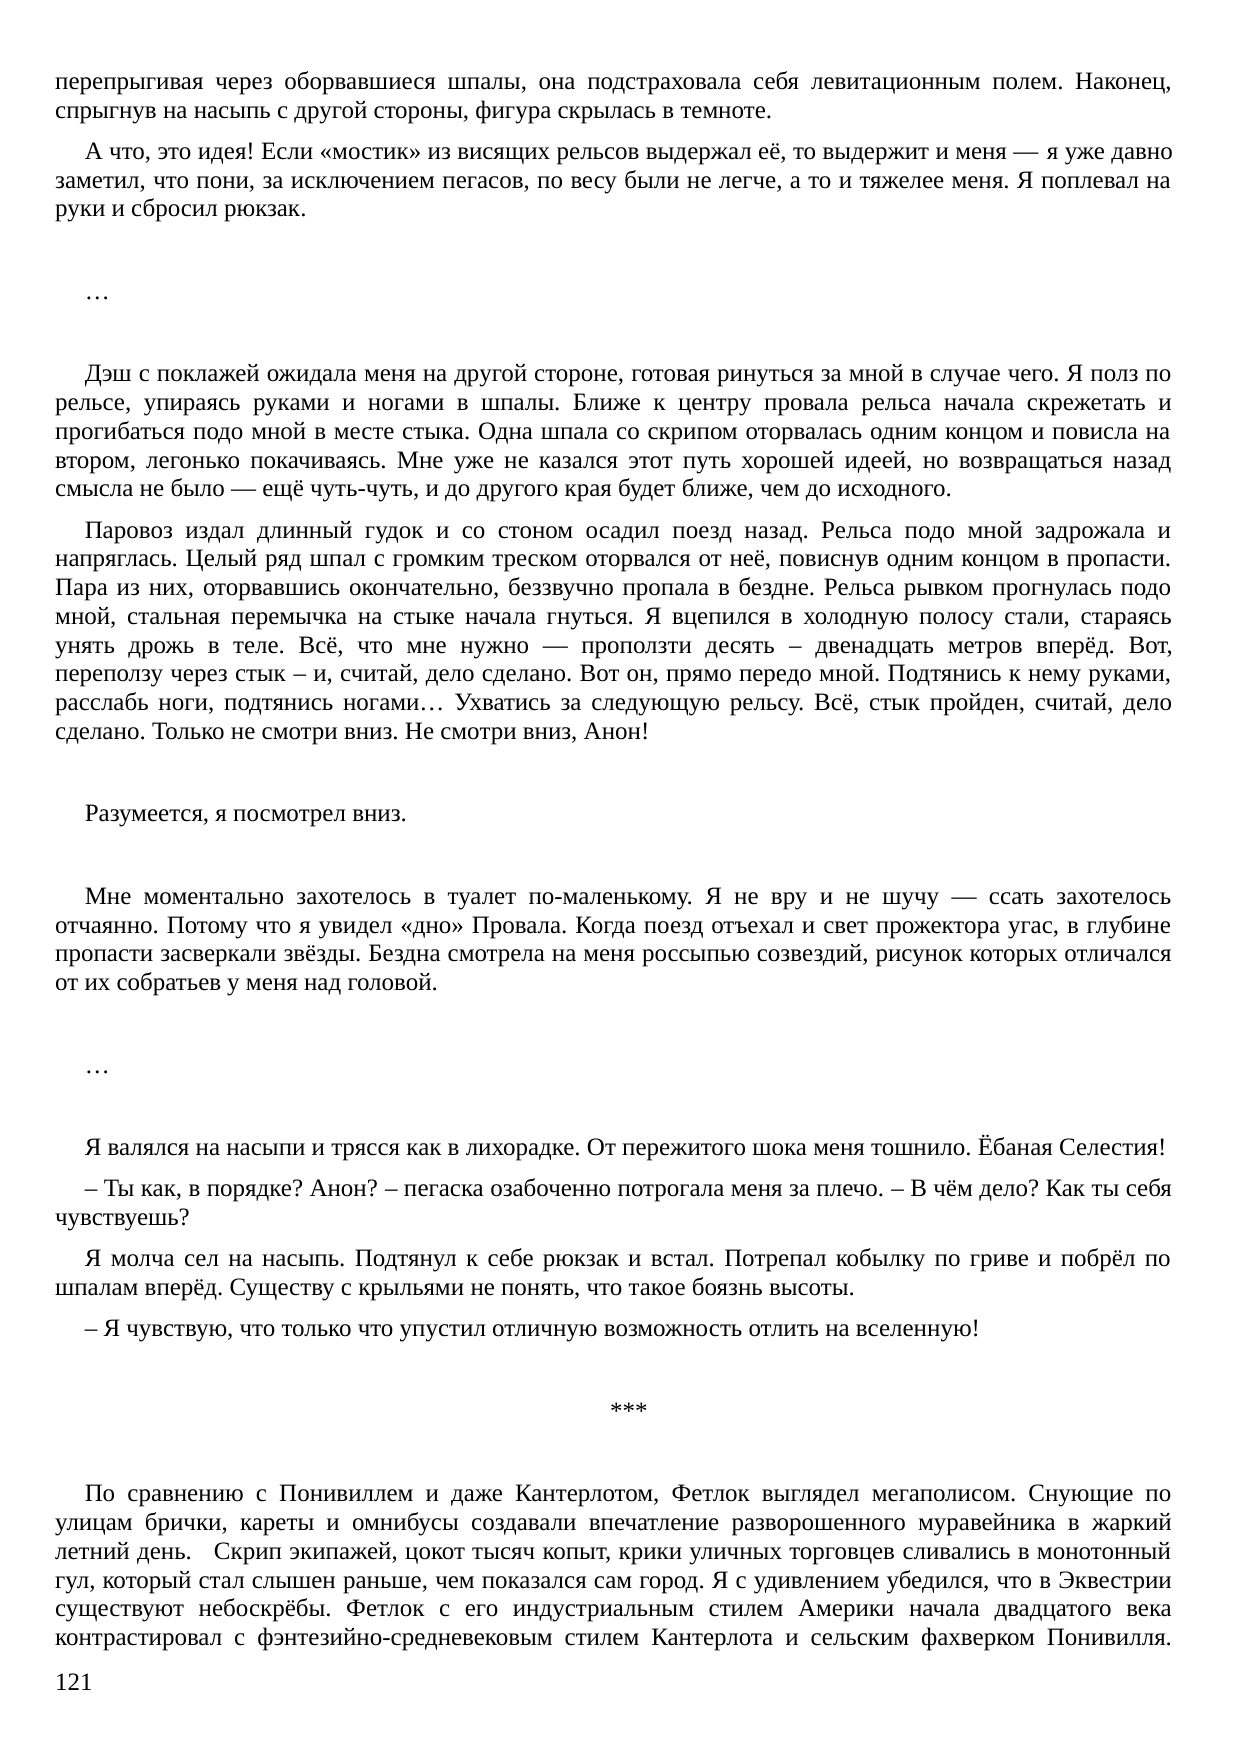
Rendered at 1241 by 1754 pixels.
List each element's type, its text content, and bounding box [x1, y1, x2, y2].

text … [55, 1050, 1173, 1078]
text Я валялся на насыпи и трясся как в лихорадке. От пережитого шока меня тошнило. Ёбаная Селестия! [55, 1132, 1173, 1161]
text … [55, 276, 1173, 305]
text Паровоз издал длинный гудок и со стоном осадил поезд назад. Рельса подо мной задрожала и напряглась. Целый ряд шпал с громким треском оторвался от неё, повиснув одним концом в пропасти. Пара из них, оторвавшись окончательно, беззвучно пропала в бездне. Рельса рывком прогнулась подо мной, стальная перемычка на стыке начала гнуться. Я вцепился в холодную полосу стали, стараясь унять дрожь в теле. Всё, что мне нужно — проползти десять – двенадцать метров вперёд. Вот, переползу через стык – и, считай, дело сделано. Вот он, прямо передо мной. Подтянись к нему руками, расслабь ноги, подтянись ногами… Ухватись за следующую рельсу. Всё, стык пройден, считай, дело сделано. Только не смотри вниз. Не смотри вниз, Анон! [55, 515, 1173, 745]
text По сравнению с Понивиллем и даже Кантерлотом, Фетлок выглядел мегаполисом. Снующие по улицам брички, кареты и омнибусы создавали впечатление разворошенного муравейника в жаркий летний день. Скрип экипажей, цокот тысяч копыт, крики уличных торговцев сливались в монотонный гул, который стал слышен раньше, чем показался сам город. Я с удивлением убедился, что в Эквестрии существуют небоскрёбы. Фетлок с его индустриальным стилем Америки начала двадцатого века контрастировал с фэнтезийно-средневековым стилем Кантерлота и сельским фахверком Понивилля. [55, 1478, 1173, 1651]
text А что, это идея! Если «мостик» из висящих рельсов выдержал её, то выдержит и меня — я уже давно заметил, что пони, за исключением пегасов, по весу были не легче, а то и тяжелее меня. Я поплевал на руки и сбросил рюкзак. [55, 136, 1173, 222]
text – Я чувствую, что только что упустил отличную возможность отлить на вселенную! [55, 1313, 1173, 1342]
text Мне моментально захотелось в туалет по-маленькому. Я не вру и не шучу — ссать захотелось отчаянно. Потому что я увидел «дно» Провала. Когда поезд отъехал и свет прожектора угас, в глубине пропасти засверкали звёзды. Бездна смотрела на меня россыпью созвездий, рисунок которых отличался от их собратьев у меня над головой. [55, 881, 1173, 996]
text Я молча сел на насыпь. Подтянул к себе рюкзак и встал. Потрепал кобылку по гриве и побрёл по шпалам вперёд. Существу с крыльями не понять, что такое боязнь высоты. [55, 1243, 1173, 1301]
text перепрыгивая через оборвавшиеся шпалы, она подстраховала себя левитационным полем. Наконец, спрыгнув на насыпь с другой стороны, фигура скрылась в темноте. [55, 66, 1173, 123]
text Дэш с поклажей ожидала меня на другой стороне, готовая ринуться за мной в случае чего. Я полз по рельсе, упираясь руками и ногами в шпалы. Ближе к центру провала рельса начала скрежетать и прогибаться подо мной в месте стыка. Одна шпала со скрипом оторвалась одним концом и повисла на втором, легонько покачиваясь. Мне уже не казался этот путь хорошей идеей, но возвращаться назад смысла не было — ещё чуть-чуть, и до другого края будет ближе, чем до исходного. [55, 358, 1173, 502]
text Разумеется, я посмотрел вниз. [55, 798, 1173, 827]
text – Ты как, в порядке? Анон? – пегаска озабоченно потрогала меня за плечо. – В чём дело? Как ты себя чувствуешь? [55, 1173, 1173, 1231]
text *** [55, 1396, 1173, 1425]
